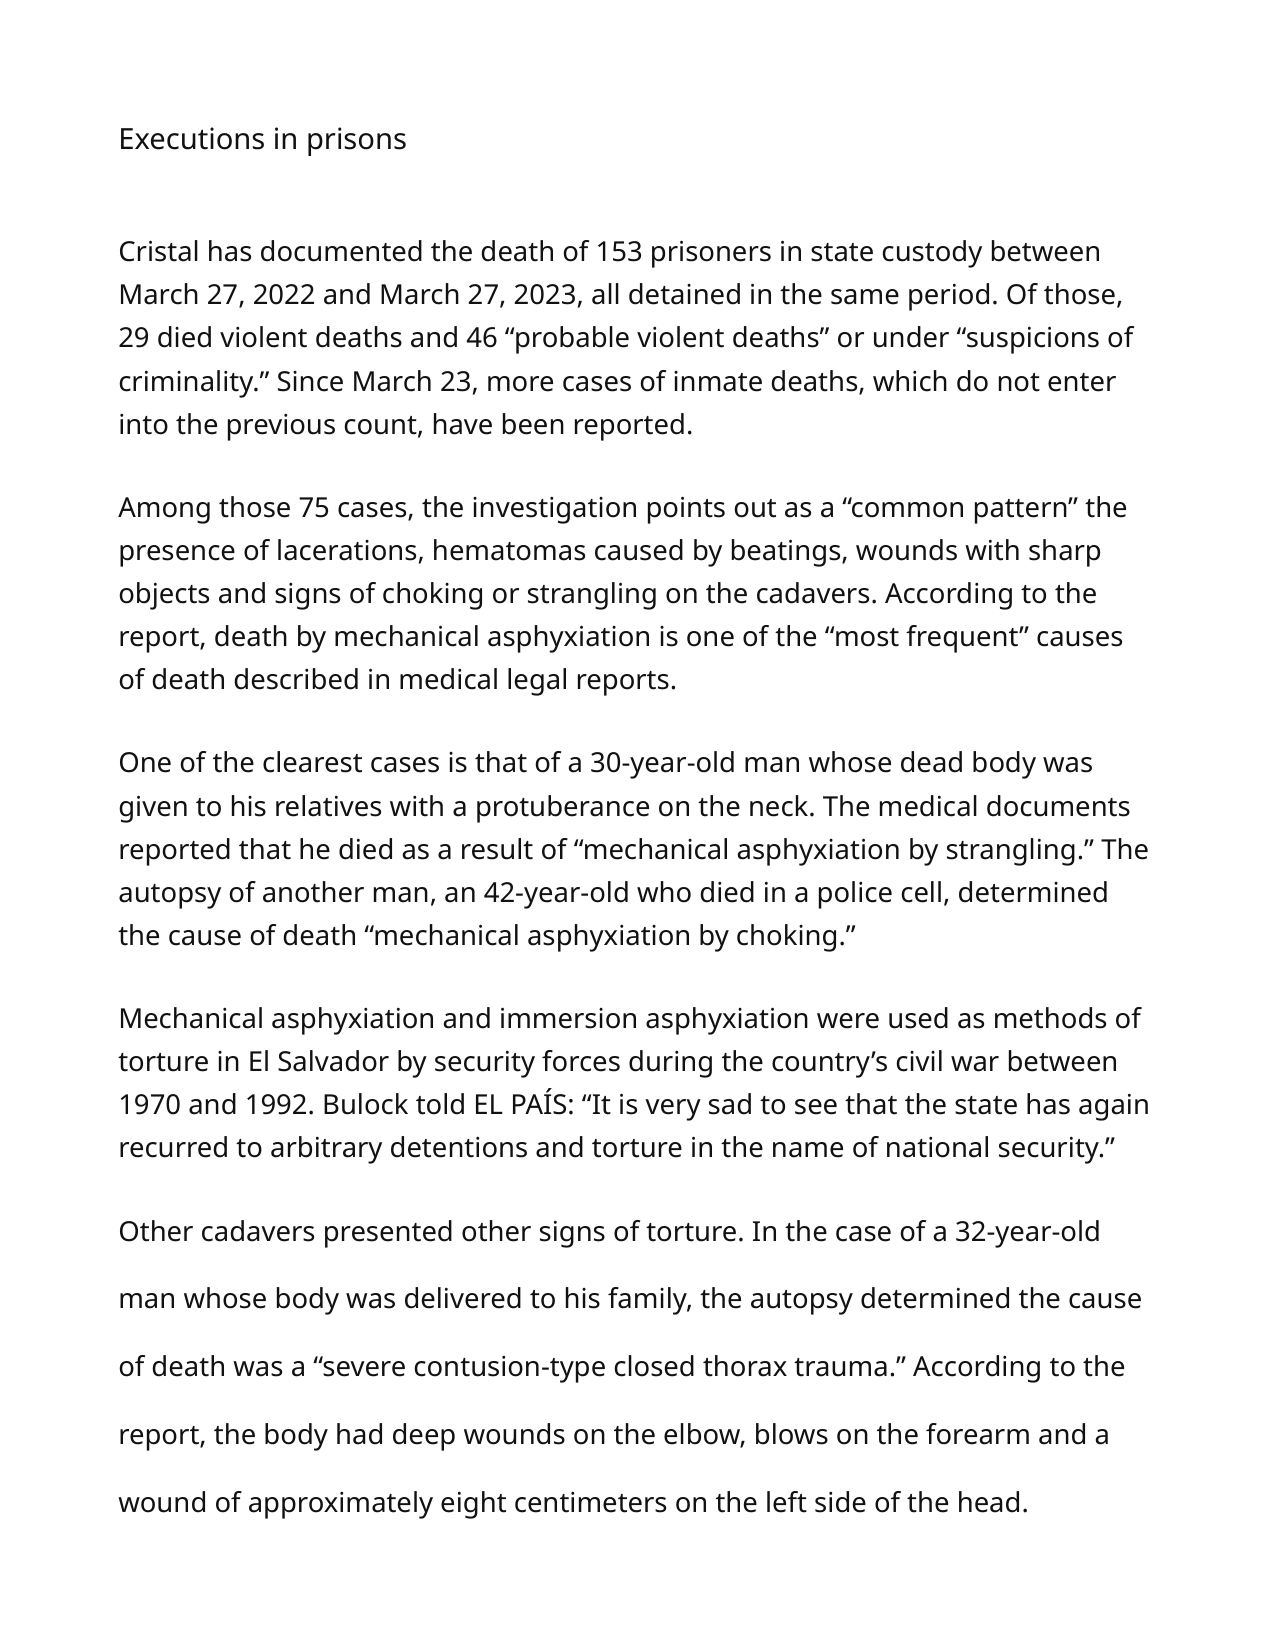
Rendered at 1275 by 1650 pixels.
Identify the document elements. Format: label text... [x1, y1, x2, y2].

subtitle Executions in prisons [118, 118, 1157, 158]
text Cristal has documented the death of 153 prisoners in state custody between March 27, 2022 and March 27, 2023, all detained in the same period. Of those, 29 died violent deaths and 46 “probable violent deaths” or under “suspicions of criminality.” Since March 23, more cases of inmate deaths, which do not enter into the previous count, have been reported. [118, 232, 1157, 442]
text Other cadavers presented other signs of torture. In the case of a 32-year-old man whose body was delivered to his family, the autopsy determined the cause of death was a “severe contusion-type closed thorax trauma.” According to the report, the body had deep wounds on the elbow, blows on the forearm and a wound of approximately eight centimeters on the left side of the head. [118, 1212, 1157, 1520]
text One of the clearest cases is that of a 30-year-old man whose dead body was given to his relatives with a protuberance on the neck. The medical documents reported that he died as a result of “mechanical asphyxiation by strangling.” The autopsy of another man, an 42-year-old who died in a police cell, determined the cause of death “mechanical asphyxiation by choking.” [118, 743, 1157, 953]
text Among those 75 cases, the investigation points out as a “common pattern” the presence of lacerations, hematomas caused by beatings, wounds with sharp objects and signs of choking or strangling on the cadavers. According to the report, death by mechanical asphyxiation is one of the “most frequent” causes of death described in medical legal reports. [118, 488, 1157, 698]
text Mechanical asphyxiation and immersion asphyxiation were used as methods of torture in El Salvador by security forces during the country’s civil war between 1970 and 1992. Bulock told EL PAÍS: “It is very sad to see that the state has again recurred to arbitrary detentions and torture in the name of national security.” [118, 999, 1157, 1166]
